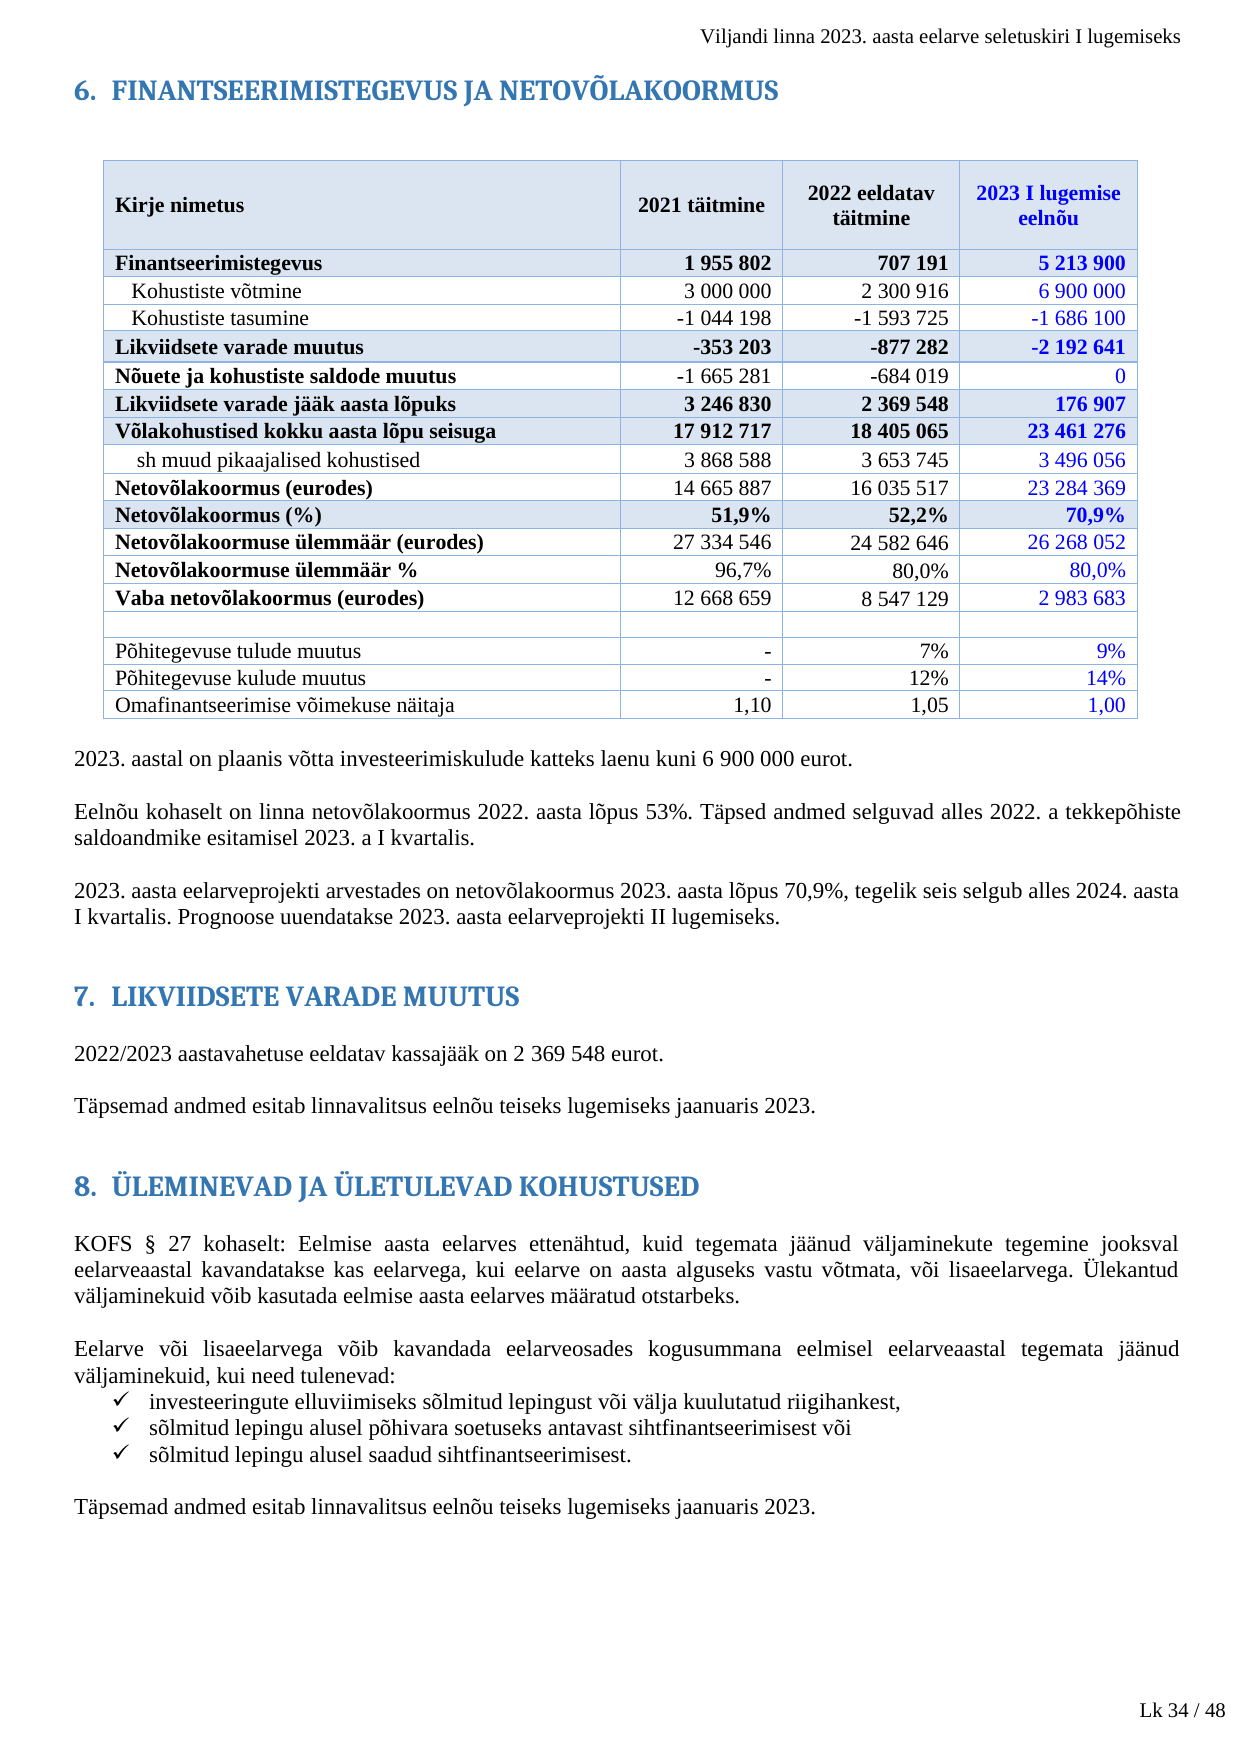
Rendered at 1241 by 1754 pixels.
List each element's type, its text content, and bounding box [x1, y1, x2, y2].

text Eelarve või lisaeelarvega võib kavandada eelarveosades kogusummana eelmisel eelarveaastal tegemata jäänud väljaminekuid, kui need tulenevad: [74, 1335, 1181, 1388]
table_cell 70,9% [960, 501, 1137, 528]
table_cell -1 665 281 [621, 363, 782, 389]
text KOFS § 27 kohaselt: Eelmise aasta eelarves ettenähtud, kuid tegemata jäänud väljaminekute tegemine jooksval eelarveaastal kavandatakse kas eelarvega, kui eelarve on aasta alguseks vastu võtmata, või lisaeelarvega. Ülekantud väljaminekuid võib kasutada eelmise aasta eelarves määratud otstarbeks. [74, 1230, 1181, 1309]
table_cell 14% [960, 665, 1137, 690]
table_cell 17 912 717 [621, 418, 782, 444]
table_cell Finantseerimistegevus [104, 250, 620, 276]
table_cell 3 653 745 [783, 445, 959, 473]
text Täpsemad andmed esitab linnavalitsus eelnõu teiseks lugemiseks jaanuaris 2023. [74, 1493, 1181, 1520]
table_cell [960, 612, 1137, 637]
table_cell 24 582 646 [783, 529, 959, 555]
table_cell 1,05 [783, 691, 959, 718]
table_cell 96,7% [621, 556, 782, 583]
table_cell 3 496 056 [960, 445, 1137, 473]
table_cell Vaba netovõlakoormus (eurodes) [104, 584, 620, 611]
table_cell 16 035 517 [783, 474, 959, 500]
table_cell Kohustiste tasumine [104, 305, 620, 330]
table_cell Nõuete ja kohustiste saldode muutus [104, 363, 620, 389]
table_cell Põhitegevuse tulude muutus [104, 638, 620, 664]
table_cell 1,10 [621, 691, 782, 718]
table_header 2021 täitmine [621, 161, 782, 249]
table_cell - [621, 638, 782, 664]
table_cell Netovõlakoormus (eurodes) [104, 474, 620, 500]
table_cell 26 268 052 [960, 529, 1137, 555]
table_cell 8 547 129 [783, 584, 959, 611]
table_cell 2 369 548 [783, 390, 959, 417]
list sõlmitud lepingu alusel saadud sihtfinantseerimisest. [111, 1441, 1181, 1467]
table_cell 0 [960, 363, 1137, 389]
table_cell Likviidsete varade muutus [104, 331, 620, 361]
table_cell -2 192 641 [960, 331, 1137, 361]
table_cell 3 246 830 [621, 390, 782, 417]
table_cell [104, 612, 620, 637]
table_cell Likviidsete varade jääk aasta lõpuks [104, 390, 620, 417]
text Täpsemad andmed esitab linnavalitsus eelnõu teiseks lugemiseks jaanuaris 2023. [74, 1092, 1181, 1119]
table_cell Netovõlakoormus (%) [104, 501, 620, 528]
table_cell 6 900 000 [960, 277, 1137, 304]
table_cell 23 461 276 [960, 418, 1137, 444]
table_cell Kohustiste võtmine [104, 277, 620, 304]
table_cell 1 955 802 [621, 250, 782, 276]
table_header Kirje nimetus [104, 161, 620, 249]
table_cell 5 213 900 [960, 250, 1137, 276]
table_cell 1,00 [960, 691, 1137, 718]
table_cell 707 191 [783, 250, 959, 276]
table_cell 23 284 369 [960, 474, 1137, 500]
subtitle ÜLEMINEVAD JA ÜLETULEVAD KOHUSTUSED [74, 1170, 1181, 1203]
table_cell 3 868 588 [621, 445, 782, 473]
table_cell 27 334 546 [621, 529, 782, 555]
table_cell -353 203 [621, 331, 782, 361]
table_cell Põhitegevuse kulude muutus [104, 665, 620, 690]
table_cell Netovõlakoormuse ülemmäär (eurodes) [104, 529, 620, 555]
table_cell - [621, 665, 782, 690]
subtitle LIKVIIDSETE VARADE MUUTUS [74, 980, 1181, 1013]
table_cell Netovõlakoormuse ülemmäär % [104, 556, 620, 583]
table_cell 80,0% [783, 556, 959, 583]
table_cell Võlakohustised kokku aasta lõpu seisuga [104, 418, 620, 444]
table_cell [621, 612, 782, 637]
table_cell 9% [960, 638, 1137, 664]
table_cell -1 044 198 [621, 305, 782, 330]
table_cell 176 907 [960, 390, 1137, 417]
table_cell 12% [783, 665, 959, 690]
list investeeringute elluviimiseks sõlmitud lepingust või välja kuulutatud riigihankest, [111, 1388, 1181, 1414]
table_cell 80,0% [960, 556, 1137, 583]
table_cell 7% [783, 638, 959, 664]
table_header 2022 eeldatav täitmine [783, 161, 959, 249]
subtitle FINANTSEERIMISTEGEVUS JA NETOVÕLAKOORMUS [74, 74, 1181, 107]
table_cell 2 983 683 [960, 584, 1137, 611]
table_cell 51,9% [621, 501, 782, 528]
table_cell 2 300 916 [783, 277, 959, 304]
table_cell -1 593 725 [783, 305, 959, 330]
text Eelnõu kohaselt on linna netovõlakoormus 2022. aasta lõpus 53%. Täpsed andmed selguvad alles 2022. a tekkepõhiste saldoandmike esitamisel 2023. a I kvartalis. [74, 798, 1181, 851]
table_cell -877 282 [783, 331, 959, 361]
table_header 2023 I lugemise eelnõu [960, 161, 1137, 249]
table_cell 52,2% [783, 501, 959, 528]
text 2023. aastal on plaanis võtta investeerimiskulude katteks laenu kuni 6 900 000 eurot. [74, 745, 1181, 772]
table_cell -1 686 100 [960, 305, 1137, 330]
table_cell 18 405 065 [783, 418, 959, 444]
table_cell 14 665 887 [621, 474, 782, 500]
text 2023. aasta eelarveprojekti arvestades on netovõlakoormus 2023. aasta lõpus 70,9%, tegelik seis selgub alles 2024. aasta I kvartalis. Prognoose uuendatakse 2023. aasta eelarveprojekti II lugemiseks. [74, 877, 1181, 930]
list sõlmitud lepingu alusel põhivara soetuseks antavast sihtfinantseerimisest või [111, 1414, 1181, 1441]
table_cell Omafinantseerimise võimekuse näitaja [104, 691, 620, 718]
table_cell 12 668 659 [621, 584, 782, 611]
table_cell 3 000 000 [621, 277, 782, 304]
table_cell -684 019 [783, 363, 959, 389]
table_cell sh muud pikaajalised kohustised [104, 445, 620, 473]
table_cell [783, 612, 959, 637]
text 2022/2023 aastavahetuse eeldatav kassajääk on 2 369 548 eurot. [74, 1039, 1181, 1066]
